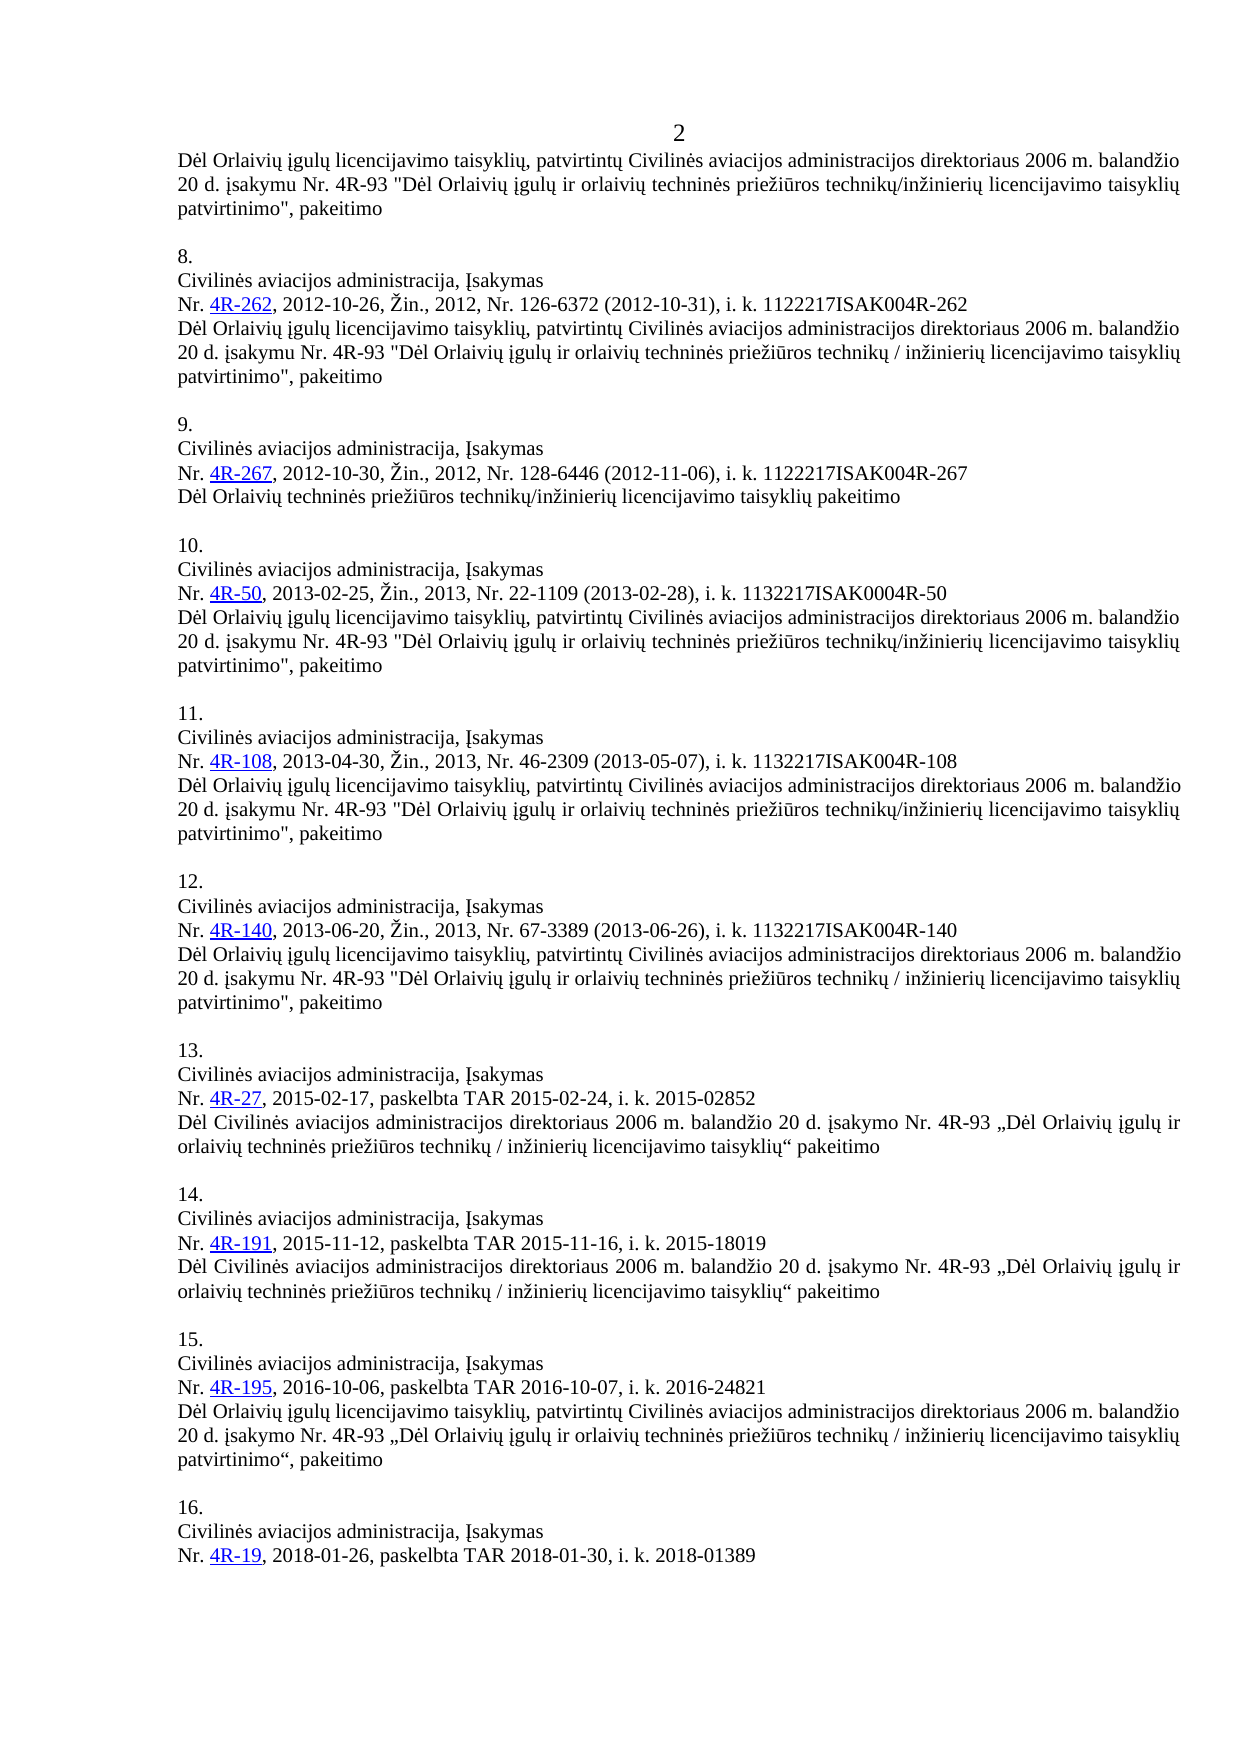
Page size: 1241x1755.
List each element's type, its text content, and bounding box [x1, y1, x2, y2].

text 15. [177, 1327, 1181, 1351]
text Dėl Orlaivių techninės priežiūros technikų/inžinierių licencijavimo taisyklių pakeitimo [177, 484, 1181, 508]
text Dėl Orlaivių įgulų licencijavimo taisyklių, patvirtintų Civilinės aviacijos administracijos direktoriaus 2006 m. balandžio 20 d. įsakymu Nr. 4R-93 "Dėl Orlaivių įgulų ir orlaivių techninės priežiūros technikų / inžinierių licencijavimo taisyklių patvirtinimo", pakeitimo [177, 942, 1181, 1014]
text 11. [177, 701, 1181, 725]
text Civilinės aviacijos administracija, Įsakymas [177, 725, 1181, 749]
text 8. [177, 244, 1181, 268]
text Nr. 4R-191, 2015-11-12, paskelbta TAR 2015-11-16, i. k. 2015-18019 [177, 1230, 1181, 1254]
text Dėl Civilinės aviacijos administracijos direktoriaus 2006 m. balandžio 20 d. įsakymo Nr. 4R-93 „Dėl Orlaivių įgulų ir orlaivių techninės priežiūros technikų / inžinierių licencijavimo taisyklių“ pakeitimo [177, 1254, 1181, 1303]
text Civilinės aviacijos administracija, Įsakymas [177, 436, 1181, 460]
text Nr. 4R-140, 2013-06-20, Žin., 2013, Nr. 67-3389 (2013-06-26), i. k. 1132217ISAK004R-140 [177, 918, 1181, 942]
text Civilinės aviacijos administracija, Įsakymas [177, 268, 1181, 292]
text Civilinės aviacijos administracija, Įsakymas [177, 1062, 1181, 1086]
text Nr. 4R-195, 2016-10-06, paskelbta TAR 2016-10-07, i. k. 2016-24821 [177, 1375, 1181, 1399]
text Civilinės aviacijos administracija, Įsakymas [177, 893, 1181, 918]
text Nr. 4R-262, 2012-10-26, Žin., 2012, Nr. 126-6372 (2012-10-31), i. k. 1122217ISAK004R-262 [177, 292, 1181, 316]
text 13. [177, 1038, 1181, 1062]
text Dėl Orlaivių įgulų licencijavimo taisyklių, patvirtintų Civilinės aviacijos administracijos direktoriaus 2006 m. balandžio 20 d. įsakymo Nr. 4R-93 „Dėl Orlaivių įgulų ir orlaivių techninės priežiūros technikų / inžinierių licencijavimo taisyklių patvirtinimo“, pakeitimo [177, 1399, 1181, 1471]
text Dėl Orlaivių įgulų licencijavimo taisyklių, patvirtintų Civilinės aviacijos administracijos direktoriaus 2006 m. balandžio 20 d. įsakymu Nr. 4R-93 "Dėl Orlaivių įgulų ir orlaivių techninės priežiūros technikų/inžinierių licencijavimo taisyklių patvirtinimo", pakeitimo [177, 148, 1181, 220]
text Civilinės aviacijos administracija, Įsakymas [177, 557, 1181, 581]
text Civilinės aviacijos administracija, Įsakymas [177, 1206, 1181, 1230]
text Dėl Civilinės aviacijos administracijos direktoriaus 2006 m. balandžio 20 d. įsakymo Nr. 4R-93 „Dėl Orlaivių įgulų ir orlaivių techninės priežiūros technikų / inžinierių licencijavimo taisyklių“ pakeitimo [177, 1110, 1181, 1158]
text Nr. 4R-108, 2013-04-30, Žin., 2013, Nr. 46-2309 (2013-05-07), i. k. 1132217ISAK004R-108 [177, 749, 1181, 773]
text Dėl Orlaivių įgulų licencijavimo taisyklių, patvirtintų Civilinės aviacijos administracijos direktoriaus 2006 m. balandžio 20 d. įsakymu Nr. 4R-93 "Dėl Orlaivių įgulų ir orlaivių techninės priežiūros technikų/inžinierių licencijavimo taisyklių patvirtinimo", pakeitimo [177, 773, 1181, 845]
text Nr. 4R-19, 2018-01-26, paskelbta TAR 2018-01-30, i. k. 2018-01389 [177, 1543, 1181, 1567]
text Nr. 4R-267, 2012-10-30, Žin., 2012, Nr. 128-6446 (2012-11-06), i. k. 1122217ISAK004R-267 [177, 460, 1181, 484]
text Civilinės aviacijos administracija, Įsakymas [177, 1519, 1181, 1543]
text Dėl Orlaivių įgulų licencijavimo taisyklių, patvirtintų Civilinės aviacijos administracijos direktoriaus 2006 m. balandžio 20 d. įsakymu Nr. 4R-93 "Dėl Orlaivių įgulų ir orlaivių techninės priežiūros technikų/inžinierių licencijavimo taisyklių patvirtinimo", pakeitimo [177, 605, 1181, 677]
text Civilinės aviacijos administracija, Įsakymas [177, 1351, 1181, 1375]
text Dėl Orlaivių įgulų licencijavimo taisyklių, patvirtintų Civilinės aviacijos administracijos direktoriaus 2006 m. balandžio 20 d. įsakymu Nr. 4R-93 "Dėl Orlaivių įgulų ir orlaivių techninės priežiūros technikų / inžinierių licencijavimo taisyklių patvirtinimo", pakeitimo [177, 316, 1181, 388]
text 9. [177, 412, 1181, 436]
text 12. [177, 869, 1181, 893]
text Nr. 4R-50, 2013-02-25, Žin., 2013, Nr. 22-1109 (2013-02-28), i. k. 1132217ISAK0004R-50 [177, 581, 1181, 605]
text 10. [177, 533, 1181, 557]
text Nr. 4R-27, 2015-02-17, paskelbta TAR 2015-02-24, i. k. 2015-02852 [177, 1086, 1181, 1110]
text 14. [177, 1182, 1181, 1206]
text 16. [177, 1495, 1181, 1519]
